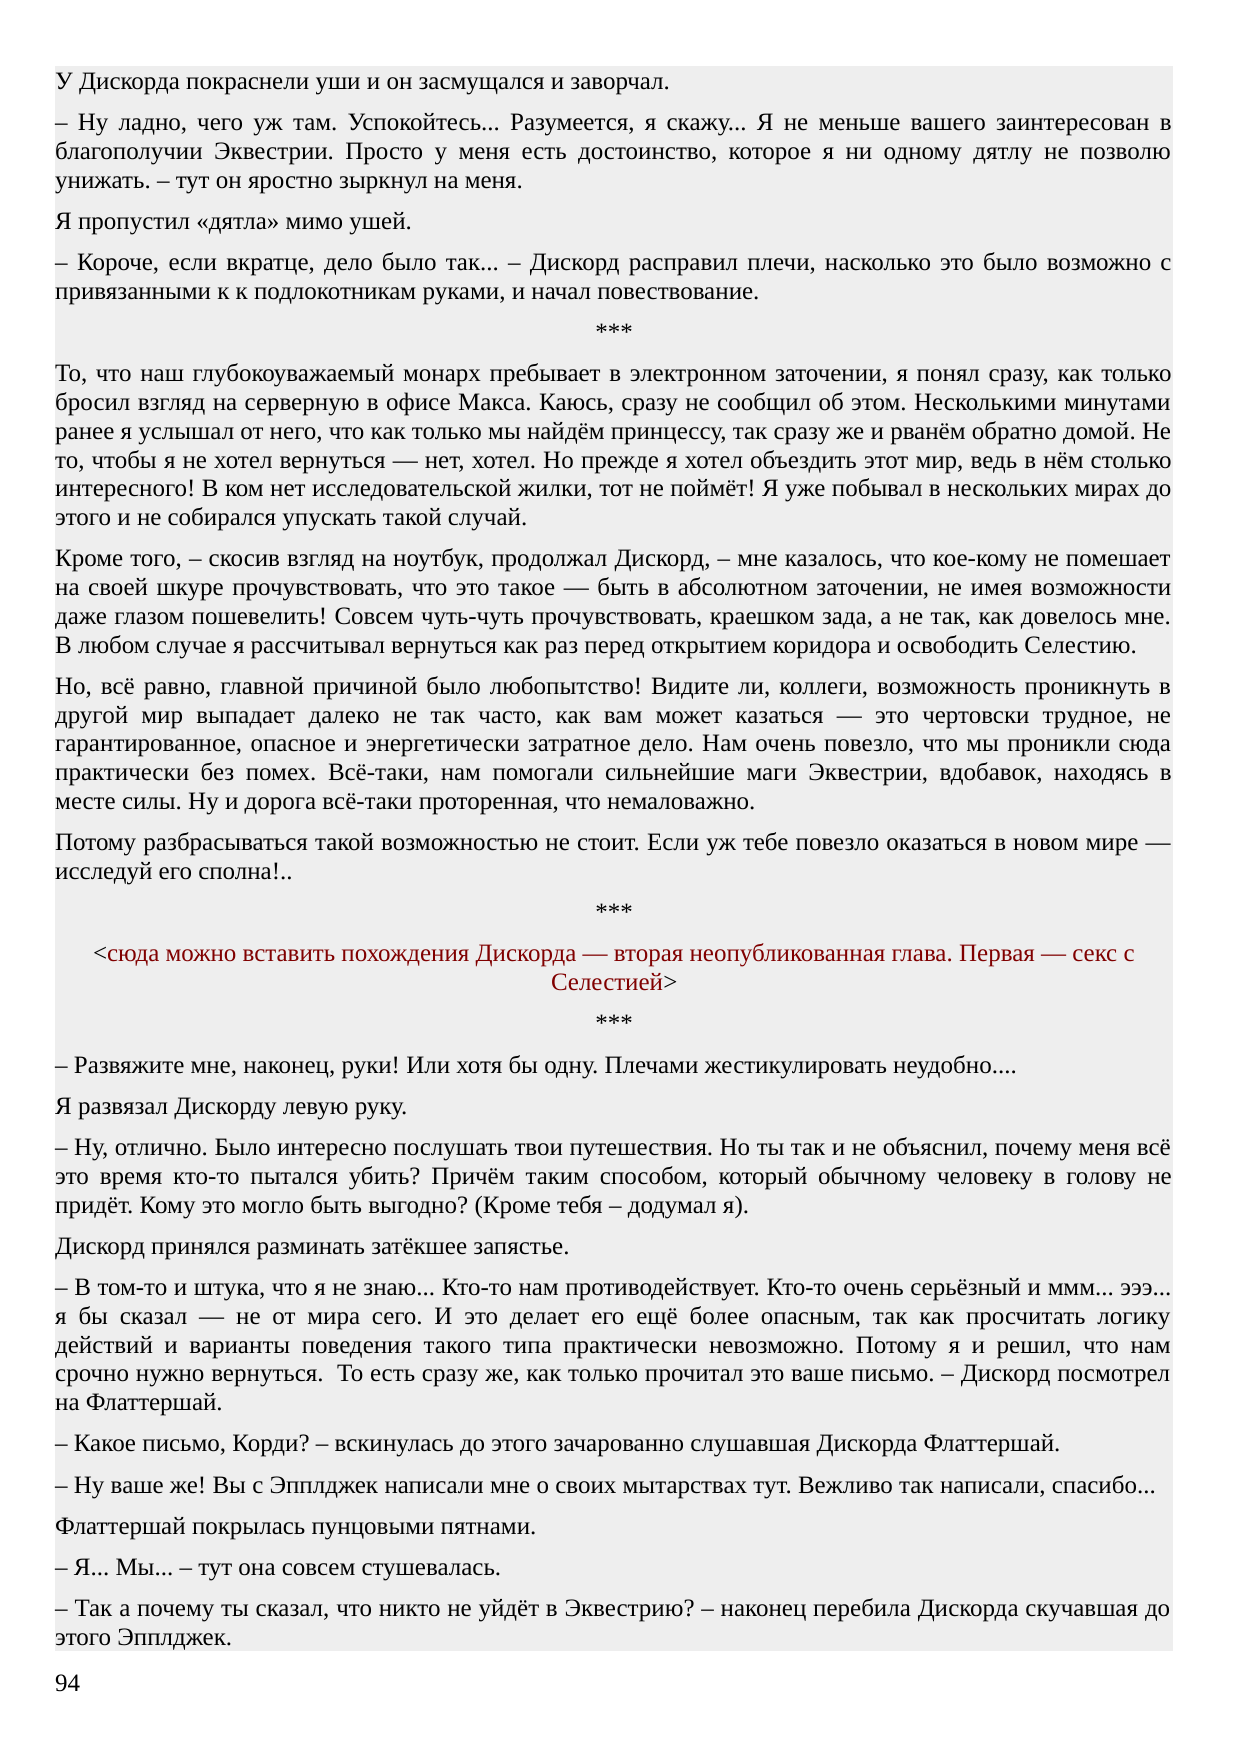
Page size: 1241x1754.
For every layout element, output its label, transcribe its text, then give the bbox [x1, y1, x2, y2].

text – Так а почему ты сказал, что никто не уйдёт в Эквестрию? – наконец перебила Дискорда скучавшая до этого Эпплджек. [55, 1593, 1173, 1651]
text – Ну ладно, чего уж там. Успокойтесь... Разумеется, я скажу... Я не меньше вашего заинтересован в благополучии Эквестрии. Просто у меня есть достоинство, которое я ни одному дятлу не позволю унижать. – тут он яростно зыркнул на меня. [55, 107, 1173, 193]
text <сюда можно вставить похождения Дискорда — вторая неопубликованная глава. Первая — секс с Селестией> [55, 938, 1173, 996]
text Дискорд принялся разминать затёкшее запястье. [55, 1231, 1173, 1260]
text – Развяжите мне, наконец, руки! Или хотя бы одну. Плечами жестикулировать неудобно.... [55, 1050, 1173, 1078]
text – Короче, если вкратце, дело было так... – Дискорд расправил плечи, насколько это было возможно с привязанными к к подлокотникам руками, и начал повествование. [55, 247, 1173, 305]
text Кроме того, – скосив взгляд на ноутбук, продолжал Дискорд, – мне казалось, что кое-кому не помешает на своей шкуре прочувствовать, что это такое — быть в абсолютном заточении, не имея возможности даже глазом пошевелить! Совсем чуть-чуть прочувствовать, краешком зада, а не так, как довелось мне. В любом случае я рассчитывал вернуться как раз перед открытием коридора и освободить Селестию. [55, 543, 1173, 658]
text Потому разбрасываться такой возможностью не стоит. Если уж тебе повезло оказаться в новом мире — исследуй его сполна!.. [55, 827, 1173, 885]
text То, что наш глубокоуважаемый монарх пребывает в электронном заточении, я понял сразу, как только бросил взгляд на серверную в офисе Макса. Каюсь, сразу не сообщил об этом. Несколькими минутами ранее я услышал от него, что как только мы найдём принцессу, так сразу же и рванём обратно домой. Не то, чтобы я не хотел вернуться — нет, хотел. Но прежде я хотел объездить этот мир, ведь в нём столько интересного! В ком нет исследовательской жилки, тот не поймёт! Я уже побывал в нескольких мирах до этого и не собирался упускать такой случай. [55, 358, 1173, 531]
text Но, всё равно, главной причиной было любопытство! Видите ли, коллеги, возможность проникнуть в другой мир выпадает далеко не так часто, как вам может казаться — это чертовски трудное, не гарантированное, опасное и энергетически затратное дело. Нам очень повезло, что мы проникли сюда практически без помех. Всё-таки, нам помогали сильнейшие маги Эквестрии, вдобавок, находясь в месте силы. Ну и дорога всё-таки проторенная, что немаловажно. [55, 671, 1173, 815]
text *** [55, 1008, 1173, 1037]
text – Какое письмо, Корди? – вскинулась до этого зачарованно слушавшая Дискорда Флаттершай. [55, 1428, 1173, 1457]
text – Я... Мы... – тут она совсем стушевалась. [55, 1552, 1173, 1581]
text У Дискорда покраснели уши и он засмущался и заворчал. [55, 66, 1173, 95]
text – Ну, отлично. Было интересно послушать твои путешествия. Но ты так и не объяснил, почему меня всё это время кто-то пытался убить? Причём таким способом, который обычному человеку в голову не придёт. Кому это могло быть выгодно? (Кроме тебя – додумал я). [55, 1132, 1173, 1218]
text *** [55, 897, 1173, 926]
text – Ну ваше же! Вы с Эпплджек написали мне о своих мытарствах тут. Вежливо так написали, спасибо... [55, 1470, 1173, 1498]
text Я пропустил «дятла» мимо ушей. [55, 206, 1173, 235]
text Флаттершай покрылась пунцовыми пятнами. [55, 1511, 1173, 1540]
text Я развязал Дискорду левую руку. [55, 1091, 1173, 1120]
text *** [55, 317, 1173, 346]
text – В том-то и штука, что я не знаю... Кто-то нам противодействует. Кто-то очень серьёзный и ммм... эээ... я бы сказал — не от мира сего. И это делает его ещё более опасным, так как просчитать логику действий и варианты поведения такого типа практически невозможно. Потому я и решил, что нам срочно нужно вернуться. То есть сразу же, как только прочитал это ваше письмо. – Дискорд посмотрел на Флаттершай. [55, 1272, 1173, 1416]
